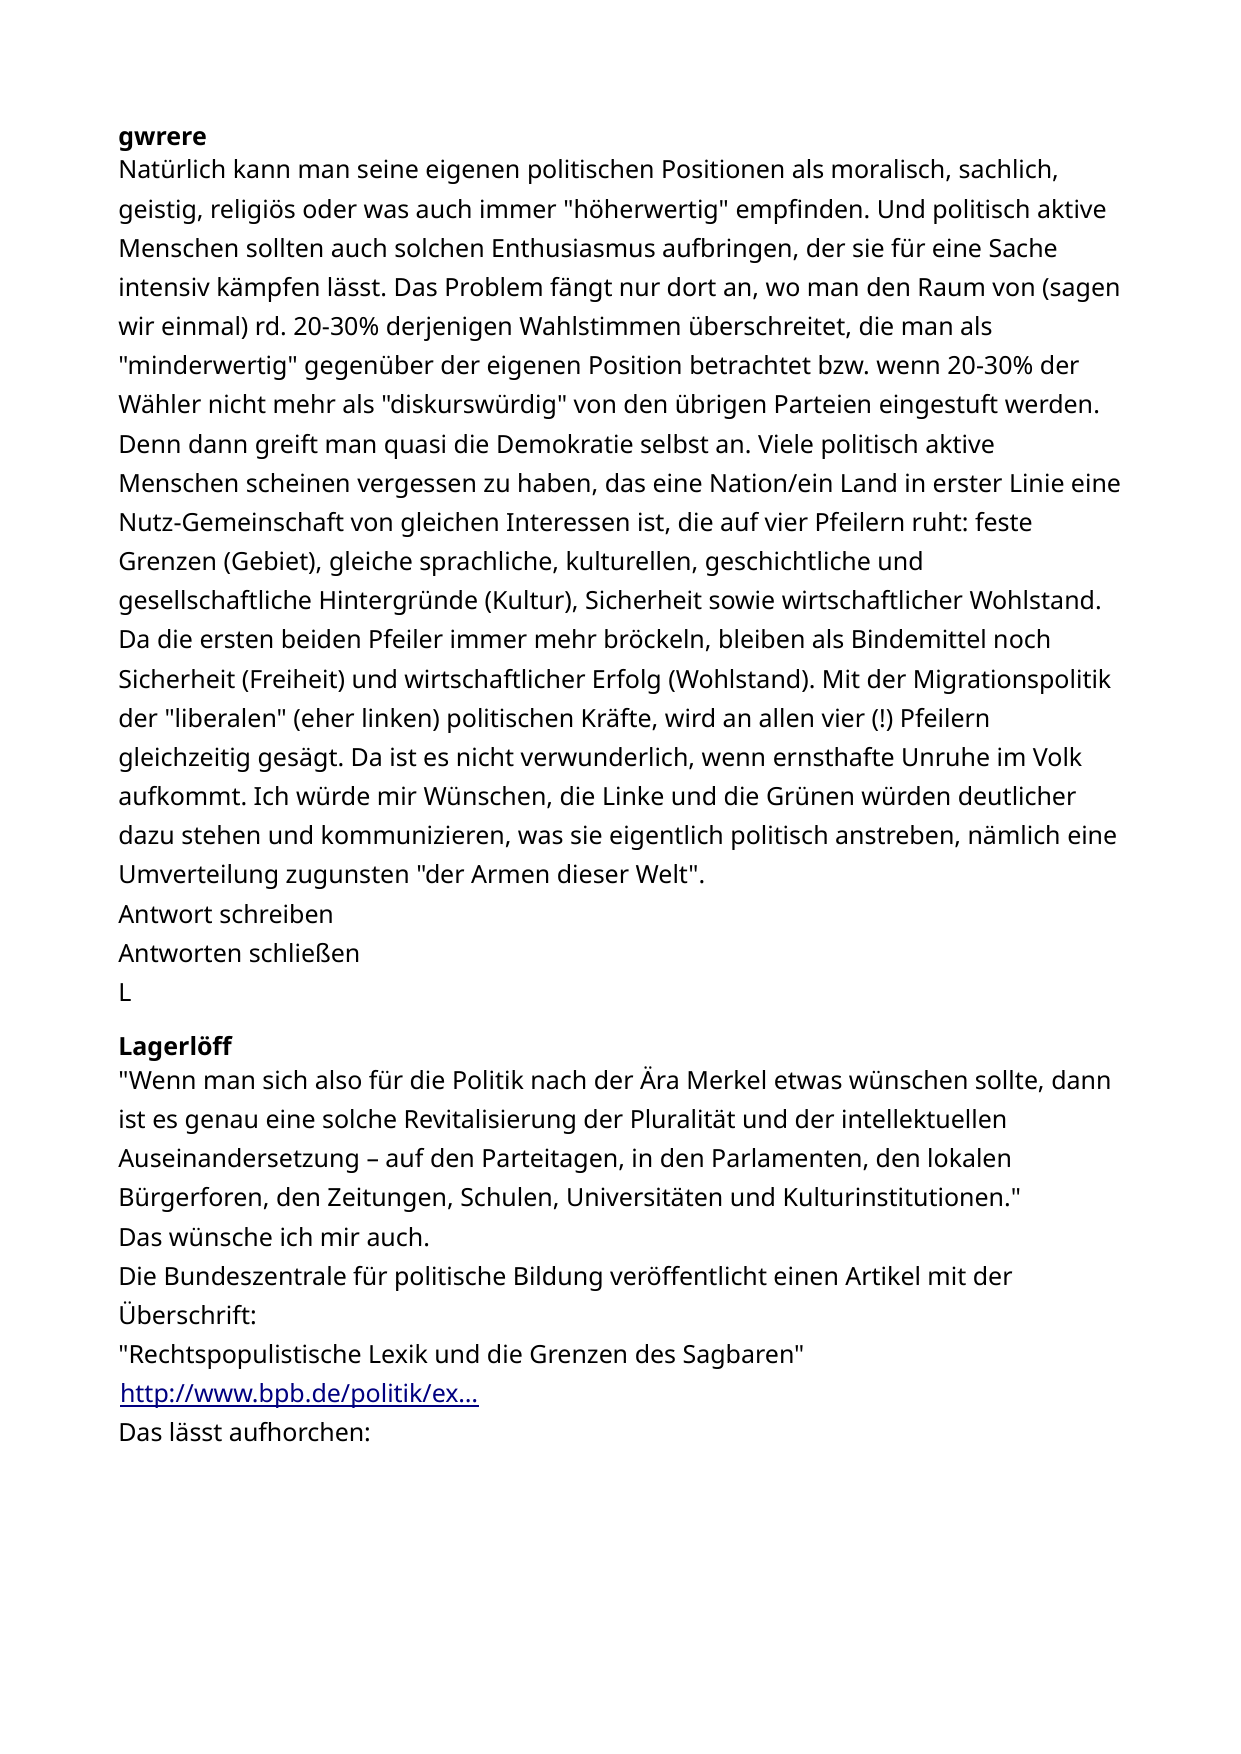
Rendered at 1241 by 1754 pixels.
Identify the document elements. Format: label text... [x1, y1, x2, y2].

text Die Bundeszentrale für politische Bildung veröffentlicht einen Artikel mit der Überschrift: [118, 1258, 1122, 1332]
text Natürlich kann man seine eigenen politischen Positionen als moralisch, sachlich, geistig, religiös oder was auch immer "höherwertig" empfinden. Und politisch aktive Menschen sollten auch solchen Enthusiasmus aufbringen, der sie für eine Sache intensiv kämpfen lässt. Das Problem fängt nur dort an, wo man den Raum von (sagen wir einmal) rd. 20-30% derjenigen Wahlstimmen überschreitet, die man als "minderwertig" gegenüber der eigenen Position betrachtet bzw. wenn 20-30% der Wähler nicht mehr als "diskurswürdig" von den übrigen Parteien eingestuft werden. Denn dann greift man quasi die Demokratie selbst an. Viele politisch aktive Menschen scheinen vergessen zu haben, das eine Nation/ein Land in erster Linie eine Nutz-Gemeinschaft von gleichen Interessen ist, die auf vier Pfeilern ruht: feste Grenzen (Gebiet), gleiche sprachliche, kulturellen, geschichtliche und gesellschaftliche Hintergründe (Kultur), Sicherheit sowie wirtschaftlicher Wohlstand. Da die ersten beiden Pfeiler immer mehr bröckeln, bleiben als Bindemittel noch Sicherheit (Freiheit) und wirtschaftlicher Erfolg (Wohlstand). Mit der Migrationspolitik der "liberalen" (eher linken) politischen Kräfte, wird an allen vier (!) Pfeilern gleichzeitig gesägt. Da ist es nicht verwunderlich, wenn ernsthafte Unruhe im Volk aufkommt. Ich würde mir Wünschen, die Linke und die Grünen würden deutlicher dazu stehen und kommunizieren, was sie eigentlich politisch anstreben, nämlich eine Umverteilung zugunsten "der Armen dieser Welt". [118, 152, 1122, 891]
text Antworten schließen [118, 936, 1122, 969]
text Das wünsche ich mir auch. [118, 1219, 1122, 1253]
text "Wenn man sich also für die Politik nach der Ära Merkel etwas wünschen sollte, dann ist es genau eine solche Revitalisierung der Pluralität und der intellektuellen Auseinandersetzung – auf den Parteitagen, in den Parlamenten, den lokalen Bürgerforen, den Zeitungen, Schulen, Universitäten und Kulturinstitutionen." [118, 1062, 1122, 1214]
subtitle Lagerlöff [118, 1028, 1122, 1062]
text Antwort schreiben [118, 896, 1122, 930]
text "Rechtspopulistische Lexik und die Grenzen des Sagbaren" [118, 1337, 1122, 1371]
text http://www.bpb.de/politik/ex… [118, 1376, 1122, 1410]
subtitle gwrere [118, 118, 1122, 152]
text Das lässt aufhorchen: [118, 1415, 1122, 1449]
text L [118, 975, 1122, 1009]
